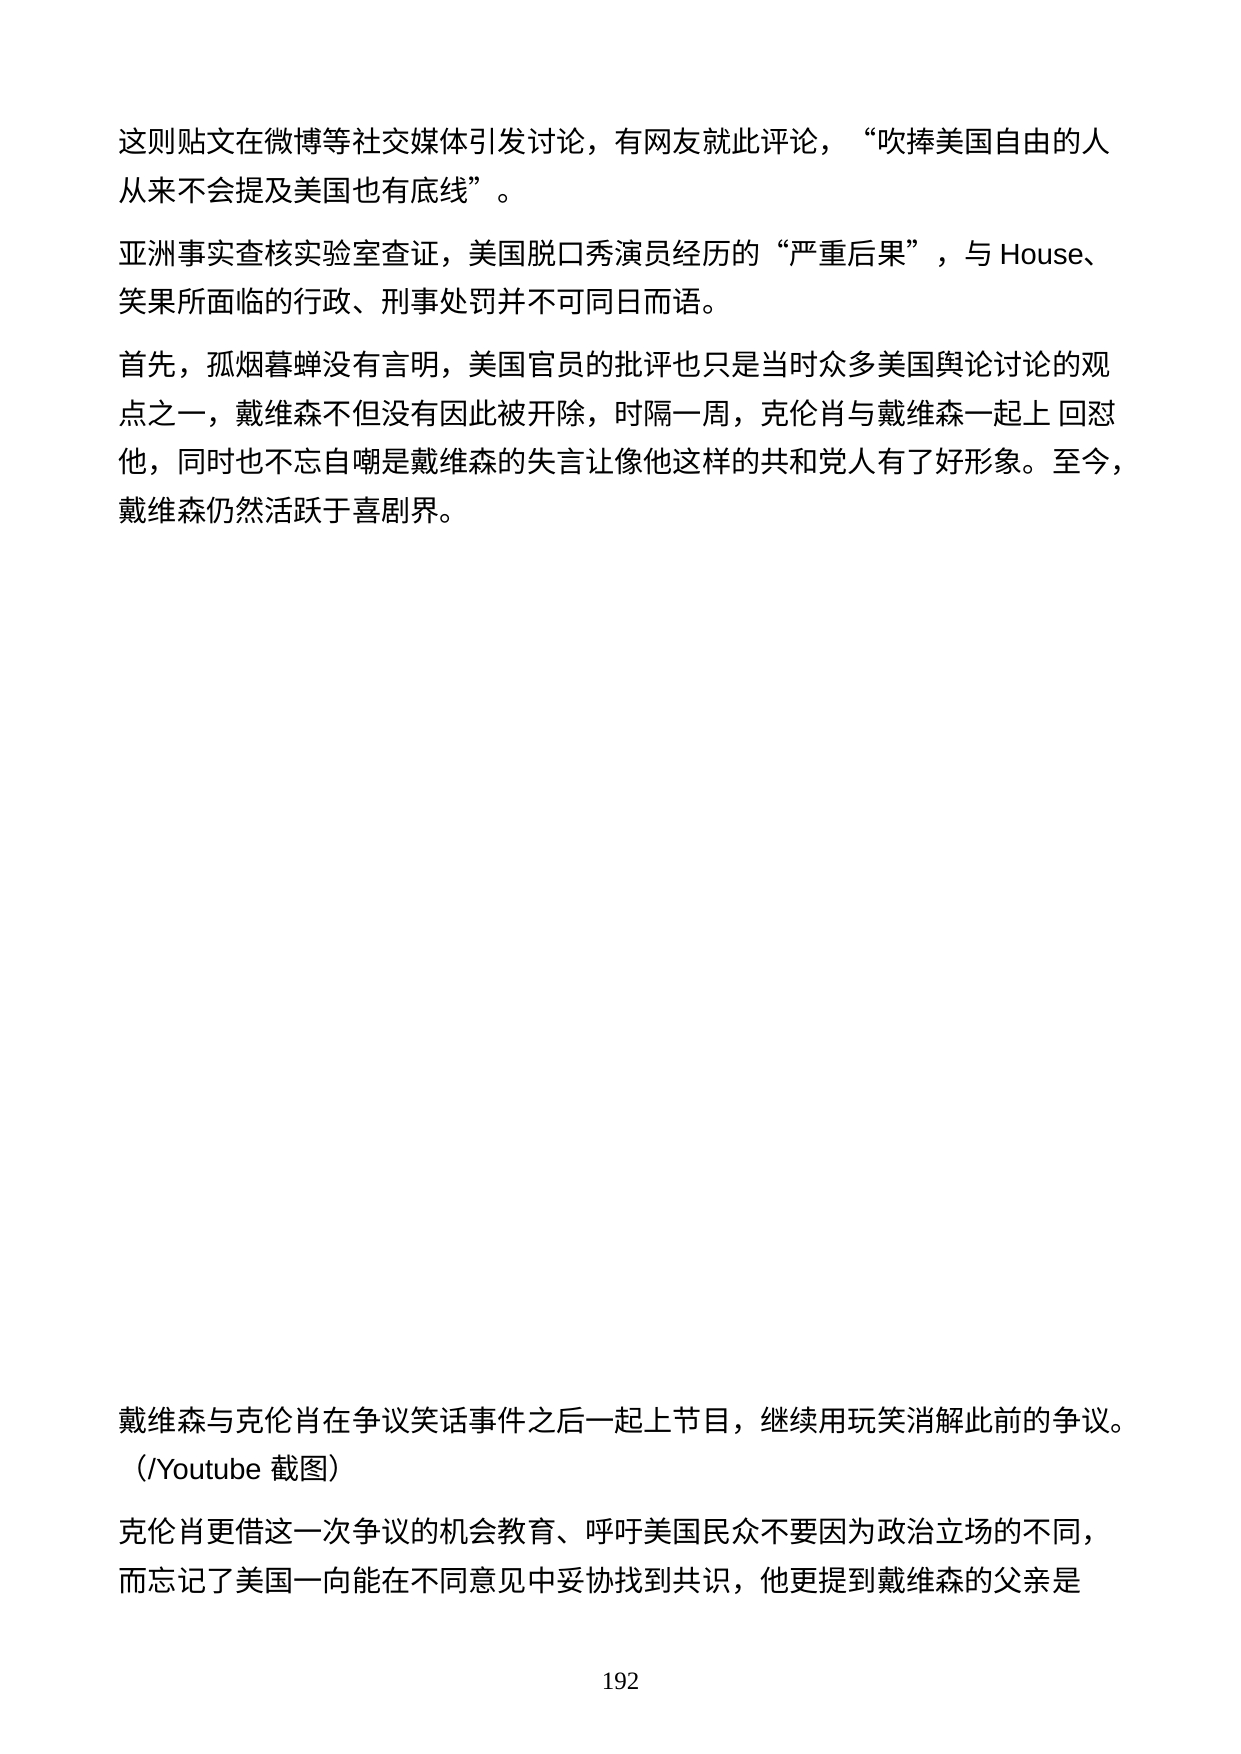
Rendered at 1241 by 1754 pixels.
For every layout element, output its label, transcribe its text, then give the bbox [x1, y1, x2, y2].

text 亚洲事实查核实验室查证，美国脱口秀演员经历的“严重后果”，与House、笑果所面临的行政、刑事处罚并不可同日而语。 [118, 230, 1122, 321]
text 戴维森与克伦肖在争议笑话事件之后一起上节目，继续用玩笑消解此前的争议。（/Youtube 截图） [118, 551, 1122, 1488]
text 克伦肖更借这一次争议的机会教育、呼吁美国民众不要因为政治立场的不同，而忘记了美国一向能在不同意见中妥协找到共识，他更提到戴维森的父亲是 [118, 1509, 1122, 1600]
text 这则贴文在微博等社交媒体引发讨论，有网友就此评论，“吹捧美国自由的人从来不会提及美国也有底线”。 [118, 118, 1122, 209]
text 首先，孤烟暮蝉没有言明，美国官员的批评也只是当时众多美国舆论讨论的观点之一，戴维森不但没有因此被开除，时隔一周，克伦肖与戴维森一起上 回怼他，同时也不忘自嘲是戴维森的失言让像他这样的共和党人有了好形象。至今，戴维森仍然活跃于喜剧界。 [118, 342, 1122, 530]
